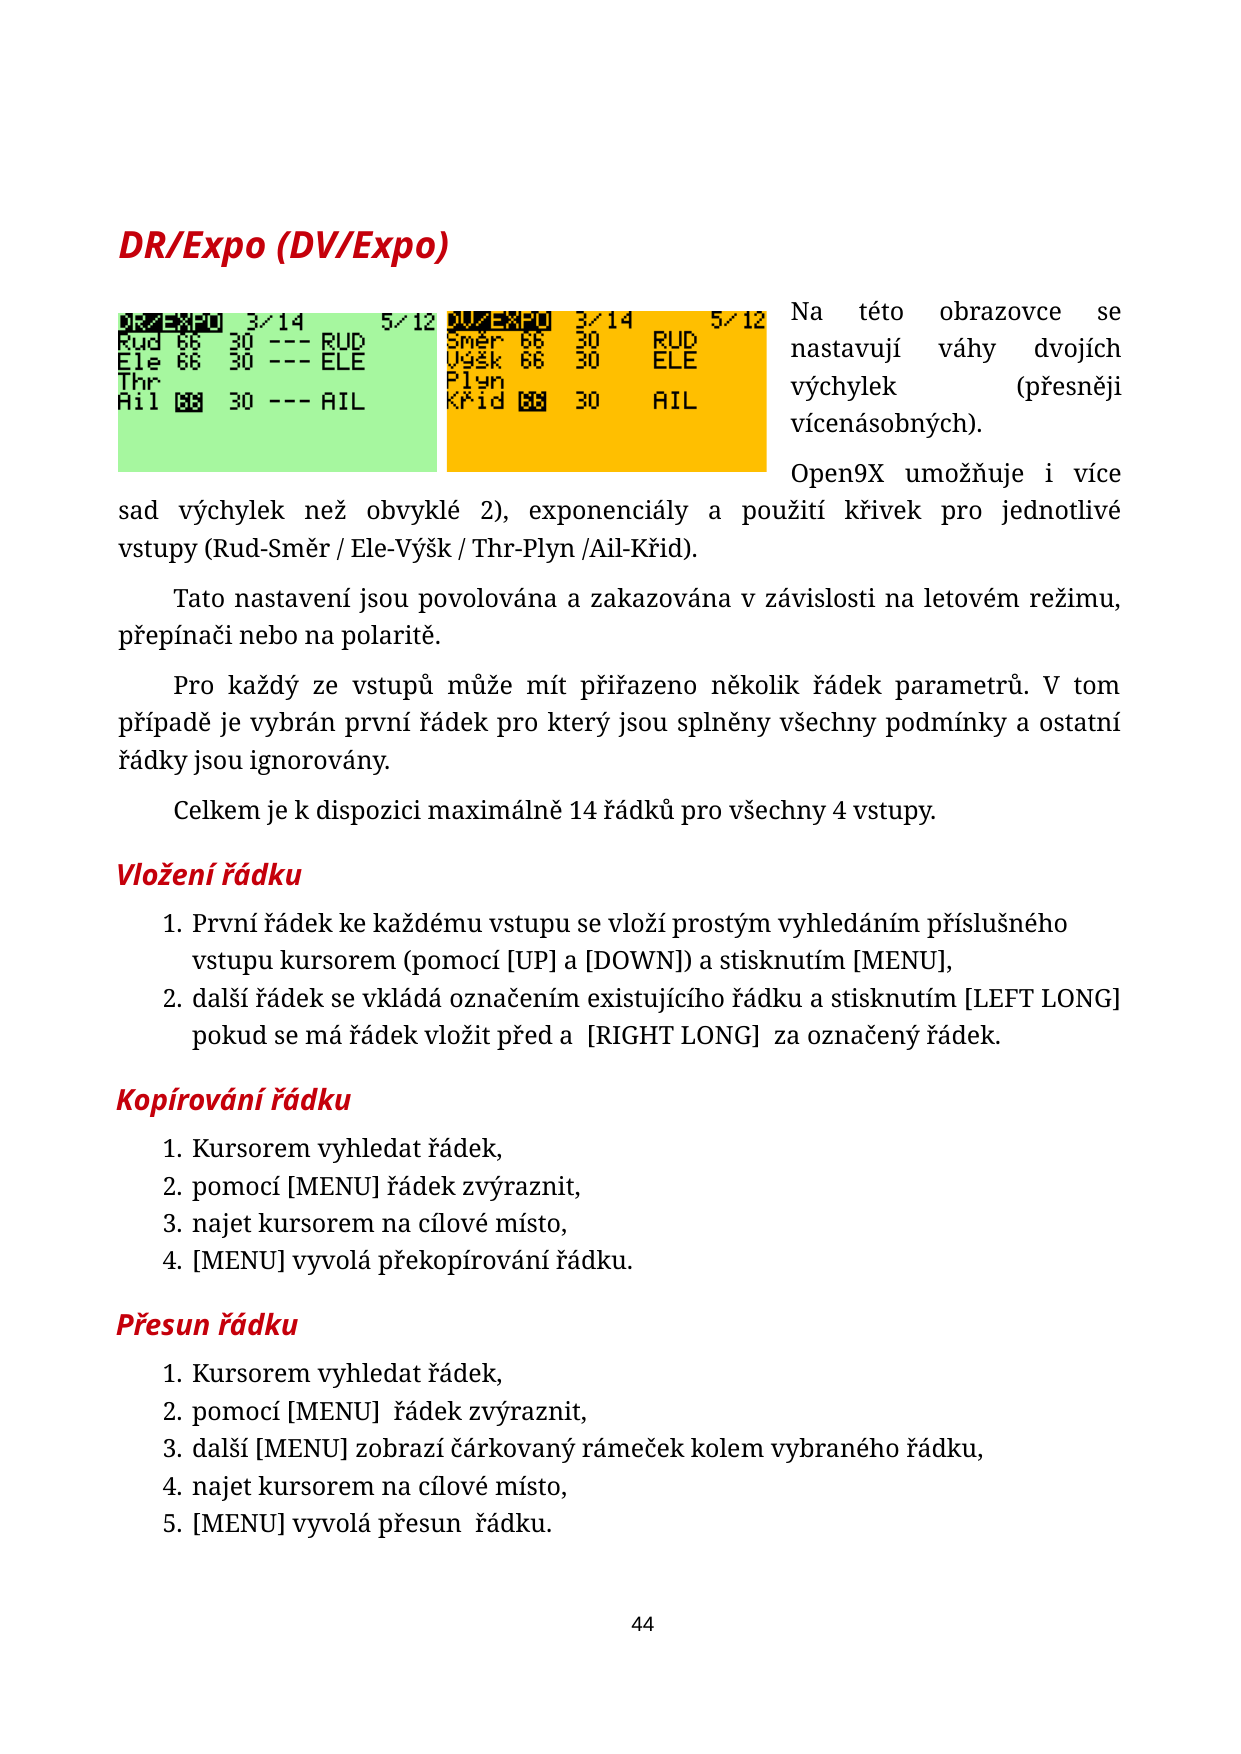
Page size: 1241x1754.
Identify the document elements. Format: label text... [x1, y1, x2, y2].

subtitle DR/Expo (DV/Expo) [118, 218, 1122, 269]
list [MENU] vyvolá přesun řádku. [162, 1506, 1122, 1540]
picture [446, 311, 767, 472]
list další řádek se vkládá označením existujícího řádku a stisknutím [LEFT LONG] pokud se má řádek vložit před a [RIGHT LONG] za označený řádek. [162, 980, 1122, 1052]
list Kursorem vyhledat řádek, [162, 1356, 1122, 1390]
list další [MENU] zobrazí čárkovaný rámeček kolem vybraného řádku, [162, 1431, 1122, 1465]
list pomocí [MENU] řádek zvýraznit, [162, 1168, 1122, 1202]
list [MENU] vyvolá překopírování řádku. [162, 1243, 1122, 1277]
list najet kursorem na cílové místo, [162, 1468, 1122, 1502]
subtitle Přesun řádku [116, 1304, 1122, 1344]
text Na této obrazovce se nastavu­jí váhy dvojích výchylek (přesněji vícenásobných). [118, 293, 1122, 311]
text Pro každý ze vstupů může mít přiřazeno několik řádek parametrů. V tom případě je vy­brán první řádek pro který jsou splněny všechny podmínky a ostatní řádky jsou ignorová­ny. [118, 668, 1122, 776]
text Open9X umožňuje i více sad výchylek než obvyklé 2), ex­ponenciály a použití křivek pro jednotlivé vstupy (Rud-Směr / Ele-Výšk / Thr-Plyn /Ail-Křid). [118, 456, 1122, 564]
text Tato nastavení jsou povolována a zakazována v závislosti na letovém režimu, přepínači nebo na polaritě. [118, 580, 1122, 652]
list Kursorem vyhledat řádek, [162, 1131, 1122, 1165]
subtitle Vložení řádku [116, 854, 1122, 894]
text Celkem je k dispozici maximálně 14 řádků pro všechny 4 vstupy. [118, 792, 1122, 826]
list najet kursorem na cílové místo, [162, 1206, 1122, 1239]
picture [118, 313, 437, 472]
list První řádek ke každému vstupu se vloží prostým vyhledáním příslušného vstupu kursorem (pomocí [UP] a [DOWN]) a stisknutím [MENU], [162, 905, 1122, 977]
list pomocí [MENU] řádek zvýraznit, [162, 1393, 1122, 1427]
subtitle Kopírování řádku [116, 1079, 1122, 1119]
